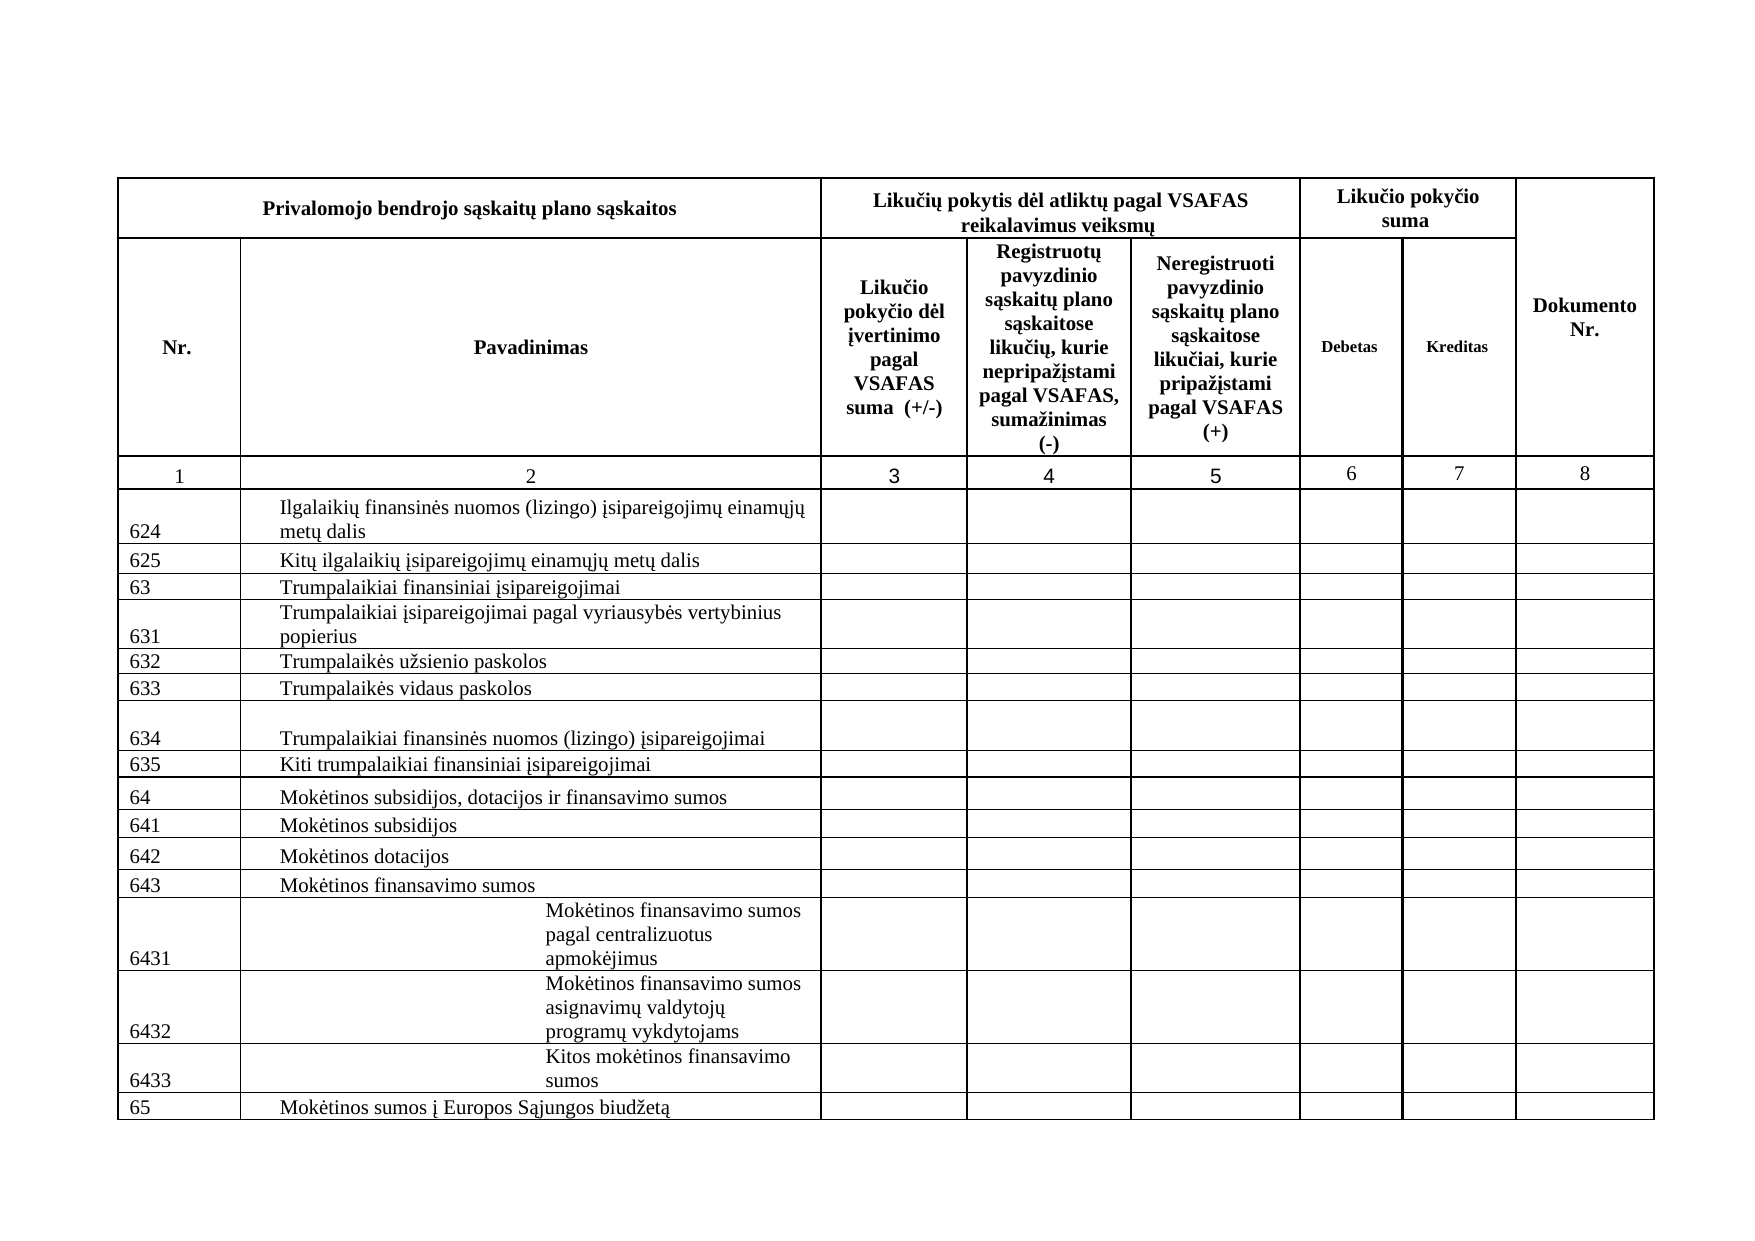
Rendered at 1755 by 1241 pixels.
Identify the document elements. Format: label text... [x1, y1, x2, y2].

table_cell Mokėtinos subsidijos, dotacijos ir finansavimo sumos [268, 778, 820, 809]
table_cell [1404, 600, 1515, 648]
table_cell [1132, 600, 1299, 648]
table_cell [1132, 544, 1299, 572]
table_cell [822, 544, 966, 572]
table_cell Kiti trumpalaikiai finansiniai įsipareigojimai [268, 751, 820, 776]
table_cell [1517, 1044, 1653, 1092]
table_cell [822, 898, 966, 970]
table_cell [1404, 971, 1515, 1043]
table_cell [1132, 870, 1299, 897]
table_cell [241, 574, 268, 599]
table_cell Kreditas [1404, 239, 1515, 455]
table_cell [1404, 870, 1515, 897]
table_cell [1132, 751, 1299, 776]
table_cell [1517, 701, 1653, 750]
table_cell [822, 1044, 966, 1092]
table_cell 632 [119, 649, 240, 673]
table_cell 3 [822, 457, 966, 488]
table_cell [1132, 898, 1299, 970]
table_cell [1404, 649, 1515, 673]
table_cell [1301, 810, 1401, 837]
table_cell [1301, 751, 1401, 776]
table_cell [241, 971, 534, 1043]
table_cell [1404, 701, 1515, 750]
table_cell [1301, 870, 1401, 897]
table_cell [1404, 1093, 1515, 1119]
table_cell [822, 649, 966, 673]
table_cell Trumpalaikės užsienio paskolos [268, 649, 820, 673]
table_cell [822, 838, 966, 868]
table_cell [241, 544, 268, 572]
table_cell [1517, 600, 1653, 648]
table_cell [1132, 971, 1299, 1043]
table_cell [1517, 544, 1653, 572]
table_cell [1517, 810, 1653, 837]
table_cell [1517, 490, 1653, 543]
table_cell [968, 778, 1130, 809]
table_cell [1132, 490, 1299, 543]
table_cell [1517, 1093, 1653, 1119]
table_header Dokumento Nr. [1517, 179, 1653, 455]
table_cell 2 [241, 457, 820, 488]
table_cell [968, 674, 1130, 700]
table_cell [1132, 574, 1299, 599]
table_cell 7 [1404, 457, 1515, 488]
table_cell [241, 778, 268, 809]
table_cell [1301, 574, 1401, 599]
table_cell [1517, 870, 1653, 897]
table_cell [968, 544, 1130, 572]
table_cell [1301, 490, 1401, 543]
table_cell 6432 [119, 971, 240, 1043]
table_cell [1132, 674, 1299, 700]
table_cell Pavadinimas [241, 239, 820, 455]
table_cell Kitų ilgalaikių įsipareigojimų einamųjų metų dalis [268, 544, 820, 572]
table_cell Mokėtinos finansavimo sumos asignavimų valdytojų programų vykdytojams [534, 971, 820, 1043]
table_cell 6 [1301, 457, 1401, 488]
table_cell 6431 [119, 898, 240, 970]
table_cell [1404, 778, 1515, 809]
table_cell [1132, 649, 1299, 673]
table_cell [241, 649, 268, 673]
table_cell [968, 898, 1130, 970]
table_cell [1301, 649, 1401, 673]
table_cell [1132, 810, 1299, 837]
table_cell [241, 674, 268, 700]
table_cell [1404, 810, 1515, 837]
table_cell 6433 [119, 1044, 240, 1092]
table_cell Debetas [1301, 239, 1401, 455]
table_cell [1301, 971, 1401, 1043]
table_cell 625 [119, 544, 240, 572]
table_cell [1301, 838, 1401, 868]
table_cell [822, 674, 966, 700]
table_cell [822, 600, 966, 648]
table_cell 63 [119, 574, 240, 599]
table_cell Mokėtinos finansavimo sumos pagal centralizuotus apmokėjimus [534, 898, 820, 970]
table_cell [1404, 751, 1515, 776]
table_cell [968, 701, 1130, 750]
table_cell Trumpalaikės vidaus paskolos [268, 674, 820, 700]
table_cell [1404, 574, 1515, 599]
table_cell [241, 810, 268, 837]
table_cell [1404, 544, 1515, 572]
table_cell [1404, 674, 1515, 700]
table_cell [1301, 898, 1401, 970]
table_cell [1301, 1093, 1401, 1119]
table_cell [1517, 778, 1653, 809]
table_cell 633 [119, 674, 240, 700]
table_cell [1517, 649, 1653, 673]
table_cell [241, 898, 534, 970]
table_cell 631 [119, 600, 240, 648]
table_cell 4 [968, 457, 1130, 488]
table_cell Likučio pokyčio dėl įvertinimo pagal VSAFAS suma (+/-) [822, 239, 966, 455]
table_cell [1517, 971, 1653, 1043]
table_cell Neregistruoti pavyzdinio sąskaitų plano sąskaitose likučiai, kurie pripažįstami pagal VSAFAS (+) [1132, 239, 1299, 455]
table_cell Trumpalaikiai įsipareigojimai pagal vyriausybės vertybinius popierius [268, 600, 820, 648]
table_cell [822, 810, 966, 837]
table_cell [241, 600, 268, 648]
table_cell Registruotų pavyzdinio sąskaitų plano sąskaitose likučių, kurie nepripažįstami pagal VSAFAS, sumažinimas (-) [968, 239, 1130, 455]
table_cell [1132, 778, 1299, 809]
table_cell 8 [1517, 457, 1653, 488]
table_cell [241, 490, 268, 543]
table_cell [822, 701, 966, 750]
table_cell [1301, 778, 1401, 809]
table_cell [1132, 838, 1299, 868]
table_header Likučių pokytis dėl atliktų pagal VSAFAS reikalavimus veiksmų [822, 179, 1299, 237]
table_cell 5 [1132, 457, 1299, 488]
table_cell 642 [119, 838, 240, 868]
table_cell [968, 574, 1130, 599]
table_cell [1132, 701, 1299, 750]
table_cell [1404, 838, 1515, 868]
table_cell 643 [119, 870, 240, 897]
table_cell 1 [119, 457, 240, 488]
table_cell [1404, 1044, 1515, 1092]
table_cell Nr. [119, 239, 240, 455]
table_cell Kitos mokėtinos finansavimo sumos [534, 1044, 820, 1092]
table_cell Ilgalaikių finansinės nuomos (lizingo) įsipareigojimų einamųjų metų dalis [268, 490, 820, 543]
table_cell 634 [119, 701, 240, 750]
table_cell [241, 751, 268, 776]
table_cell [822, 778, 966, 809]
table_cell [241, 1044, 534, 1092]
table_header Privalomojo bendrojo sąskaitų plano sąskaitos [119, 179, 820, 237]
table_cell 624 [119, 490, 240, 543]
table_cell 65 [119, 1093, 240, 1119]
table_cell [968, 838, 1130, 868]
table_cell [1301, 544, 1401, 572]
table_cell [1517, 898, 1653, 970]
table_cell [241, 701, 268, 750]
table_cell [1301, 1044, 1401, 1092]
table_cell [968, 649, 1130, 673]
table_cell [241, 870, 268, 897]
table_cell [968, 600, 1130, 648]
table_cell Mokėtinos sumos į Europos Sąjungos biudžetą [268, 1093, 820, 1119]
table_cell Mokėtinos subsidijos [268, 810, 820, 837]
table_cell [822, 870, 966, 897]
table_cell [822, 574, 966, 599]
table_cell [1132, 1044, 1299, 1092]
table_cell [1404, 490, 1515, 543]
table_cell [1301, 600, 1401, 648]
table_cell [968, 971, 1130, 1043]
table_cell [968, 751, 1130, 776]
table_cell Mokėtinos finansavimo sumos [268, 870, 820, 897]
table_cell 64 [119, 778, 240, 809]
table_cell [1404, 898, 1515, 970]
table_cell [968, 1093, 1130, 1119]
table_cell [968, 870, 1130, 897]
table_cell [822, 1093, 966, 1119]
table_cell Mokėtinos dotacijos [268, 838, 820, 868]
table_cell [1517, 574, 1653, 599]
table_cell [1517, 751, 1653, 776]
table_cell [968, 1044, 1130, 1092]
table_cell [1301, 701, 1401, 750]
table_cell [241, 838, 268, 868]
table_cell [1132, 1093, 1299, 1119]
table_cell [968, 490, 1130, 543]
table_cell 635 [119, 751, 240, 776]
table_cell [1301, 674, 1401, 700]
table_cell [241, 1093, 268, 1119]
table_cell [1517, 674, 1653, 700]
table_cell Trumpalaikiai finansiniai įsipareigojimai [268, 574, 820, 599]
table_cell [822, 971, 966, 1043]
table_cell [1517, 838, 1653, 868]
table_cell [822, 490, 966, 543]
table_header Likučio pokyčio suma [1301, 179, 1515, 237]
table_cell 641 [119, 810, 240, 837]
table_cell Trumpalaikiai finansinės nuomos (lizingo) įsipareigojimai [268, 701, 820, 750]
table_cell [968, 810, 1130, 837]
table_cell [822, 751, 966, 776]
